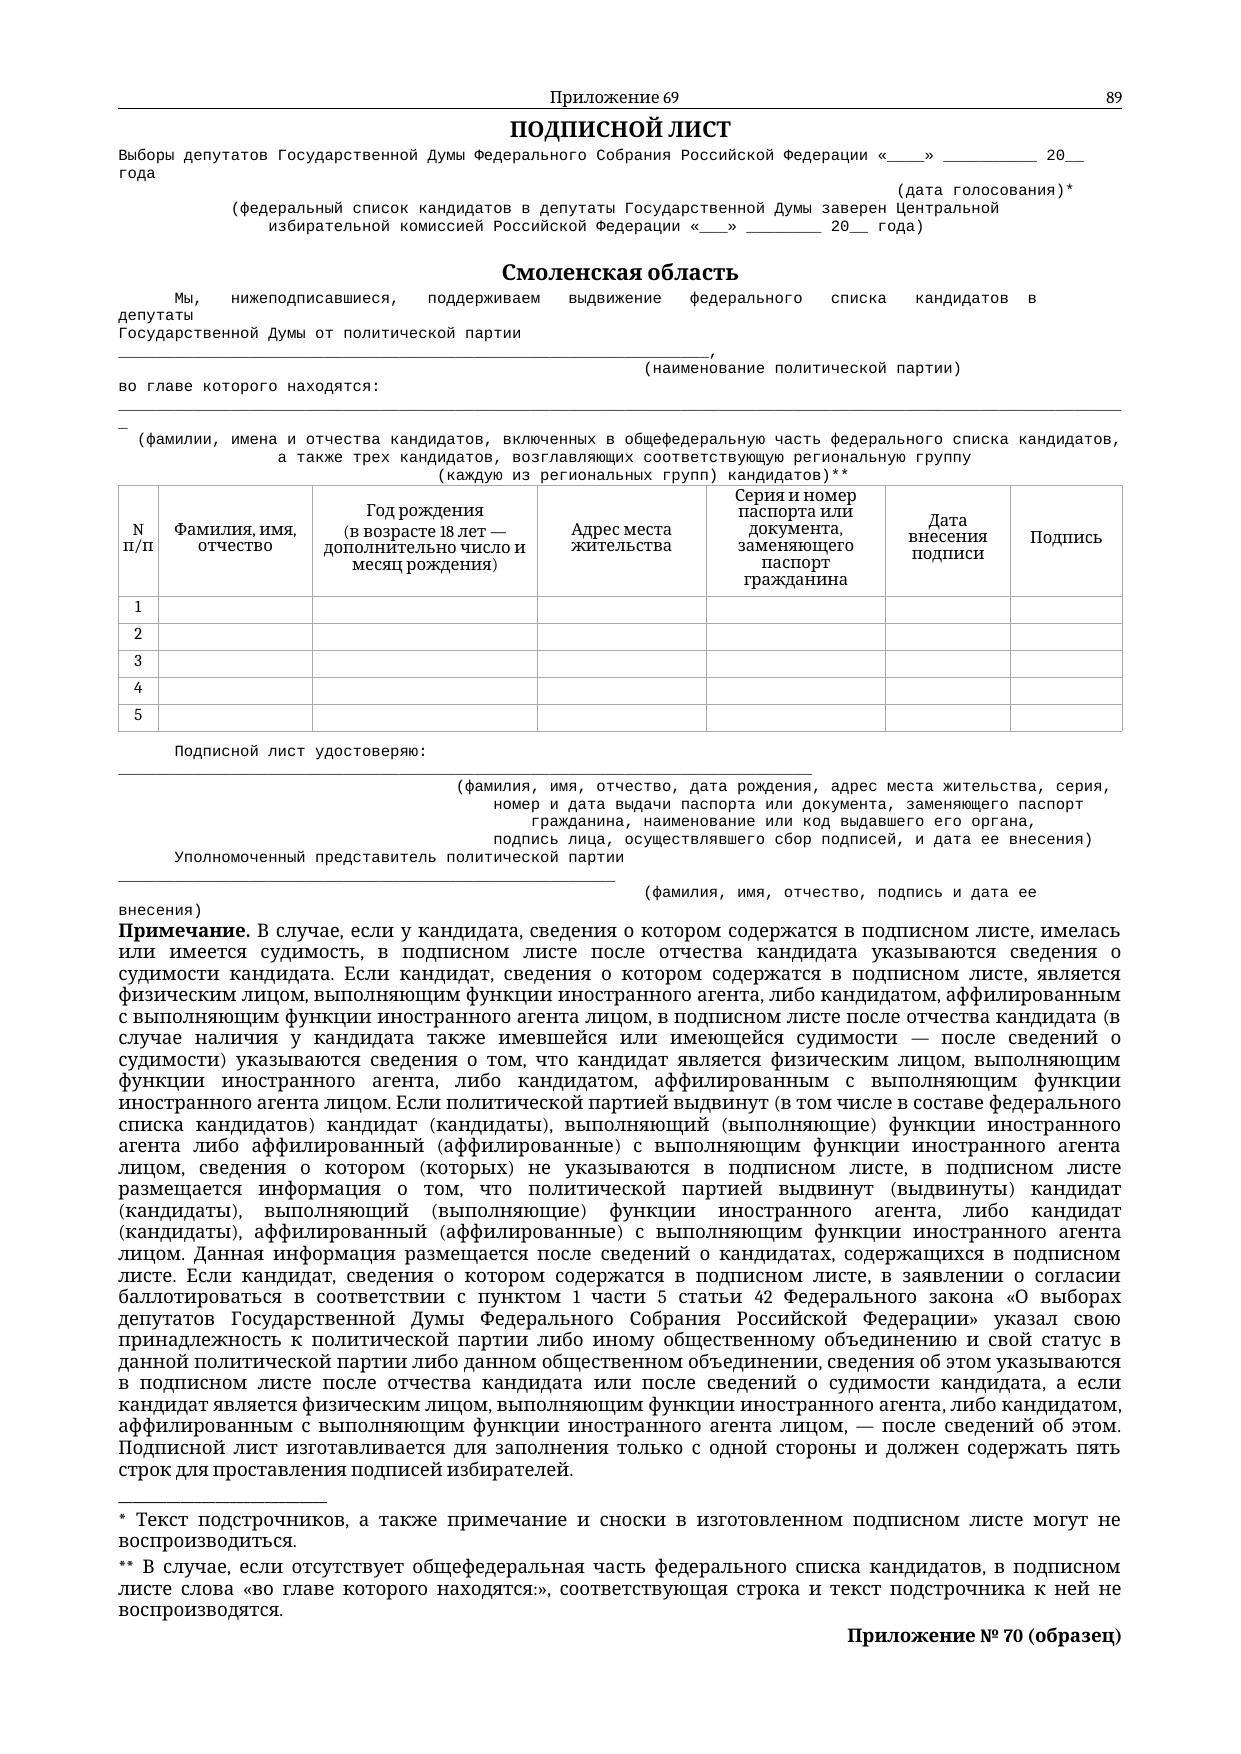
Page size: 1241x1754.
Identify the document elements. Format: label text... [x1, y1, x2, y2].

table_header N п/п [119, 486, 158, 596]
text подпись лица, осуществлявшего сбор подписей, и дата ее внесения) [118, 832, 1122, 849]
table_header Дата внесения подписи [886, 486, 1010, 596]
table_cell [886, 624, 1010, 650]
table_cell [707, 705, 885, 731]
text Государственной Думы от политической партии _______________________________________________________________, [118, 326, 1122, 361]
table_cell [538, 597, 706, 623]
table_header Серия и номер паспорта или документа, заменяющего паспорт гражданина [707, 486, 885, 596]
text ______________________________ [118, 1485, 1122, 1505]
table_cell [538, 624, 706, 650]
table_cell [159, 651, 312, 677]
table_cell [538, 705, 706, 731]
table_cell [886, 705, 1010, 731]
table_header Подпись [1011, 486, 1122, 596]
table_header Фамилия, имя, отчество [159, 486, 312, 596]
table_cell [707, 678, 885, 704]
table_cell [538, 651, 706, 677]
text Примечание. В случае, если у кандидата, сведения о котором содержатся в подписном листе, имелась или имеется судимость, в подписном листе после отчества кандидата указываются сведения о судимости кандидата. Если кандидат, сведения о котором содержатся в подписном листе, является физическим лицом, выполняющим функции иностранного агента, либо кандидатом, аффилированным с выполняющим функции иностранного агента лицом, в подписном листе после отчества кандидата (в случае наличия у кандидата также имевшейся или имеющейся судимости — после сведений о судимости) указываются сведения о том, что кандидат является физическим лицом, выполняющим функции иностранного агента, либо кандидатом, аффилированным с выполняющим функции иностранного агента лицом. Если политической партией выдвинут (в том числе в составе федерального списка кандидатов) кандидат (кандидаты), выполняющий (выполняющие) функции иностранного агента либо аффилированный (аффилированные) с выполняющим функции иностранного агента лицом, сведения о котором (которых) не указываются в подписном листе, в подписном листе размещается информация о том, что политической партией выдвинут (выдвинуты) кандидат (кандидаты), выполняющий (выполняющие) функции иностранного агента, либо кандидат (кандидаты), аффилированный (аффилированные) с выполняющим функции иностранного агента лицом. Данная информация размещается после сведений о кандидатах, содержащихся в подписном листе. Если кандидат, сведения о котором содержатся в подписном листе, в заявлении о согласии баллотироваться в соответствии с пунктом 1 части 5 статьи 42 Федерального закона «О выборах депутатов Государственной Думы Федерального Собрания Российской Федерации» указал свою принадлежность к политической партии либо иному общественному объединению и свой статус в данной политической партии либо данном общественном объединении, сведения об этом указываются в подписном листе после отчества кандидата или после сведений о судимости кандидата, а если кандидат является физическим лицом, выполняющим функции иностранного агента, либо кандидатом, аффилированным с выполняющим функции иностранного агента лицом, — после сведений об этом. Подписной лист изготавливается для заполнения только с одной стороны и должен содержать пять строк для проставления подписей избирателей. [118, 920, 1122, 1481]
table_cell [538, 678, 706, 704]
text (фамилии, имена и отчества кандидатов, включенных в общефедеральную часть федерального списка кандидатов, [118, 432, 1122, 449]
table_cell [313, 678, 537, 704]
table_cell [1011, 678, 1122, 704]
table_cell 2 [119, 624, 158, 650]
table_header Адрес места жительства [538, 486, 706, 596]
text Подписной лист удостоверяю: __________________________________________________________________________ [118, 743, 1122, 778]
table_cell [159, 678, 312, 704]
text гражданина, наименование или код выдавшего его органа, [118, 814, 1122, 832]
table_cell [1011, 651, 1122, 677]
table_cell 5 [119, 705, 158, 731]
text Приложение № 70 (образец) [118, 1626, 1122, 1647]
text ____________________________________________________________________________________________________________ [118, 396, 1122, 432]
table_cell 4 [119, 678, 158, 704]
table_header Год рождения (в возрасте 18 лет — дополнительно число и месяц рождения) [313, 486, 537, 596]
table_cell [1011, 705, 1122, 731]
table_cell [1011, 624, 1122, 650]
table_cell [313, 597, 537, 623]
table_cell [159, 624, 312, 650]
text (каждую из региональных групп) кандидатов)** [118, 467, 1122, 485]
subtitle ПОДПИСНОЙ ЛИСТ [118, 118, 1122, 143]
table_cell [159, 597, 312, 623]
table_cell [886, 651, 1010, 677]
table_cell [313, 624, 537, 650]
text (фамилия, имя, отчество, дата рождения, адрес места жительства, серия, [118, 778, 1122, 796]
table_cell [707, 624, 885, 650]
text (фамилия, имя, отчество, подпись и дата ее внесения) [118, 885, 1122, 920]
table_cell [707, 651, 885, 677]
subtitle Смоленская область [118, 261, 1122, 286]
text ** В случае, если отсутствует общефедеральная часть федерального списка кандидатов, в подписном листе слова «во главе которого находятся:», соответствующая строка и текст подстрочника к ней не воспроизводятся. [118, 1557, 1122, 1621]
table_cell 3 [119, 651, 158, 677]
table_cell [886, 678, 1010, 704]
text во главе которого находятся: [118, 379, 1122, 396]
table_cell [1011, 597, 1122, 623]
text избирательной комиссией Российской Федерации «___» ________ 20__ года) [118, 218, 1122, 236]
text (дата голосования)* [118, 183, 1122, 201]
table_cell [313, 705, 537, 731]
table_cell [707, 597, 885, 623]
text а также трех кандидатов, возглавляющих соответствующую региональную группу [118, 449, 1122, 467]
table_cell [886, 597, 1010, 623]
text Выборы депутатов Государственной Думы Федерального Собрания Российской Федерации «____» __________ 20__ года [118, 147, 1122, 183]
text (наименование политической партии) [118, 361, 1122, 379]
text номер и дата выдачи паспорта или документа, заменяющего паспорт [118, 796, 1122, 814]
table_cell [313, 651, 537, 677]
text * Текст подстрочников, а также примечание и сноски в изготовленном подписном листе могут не воспроизводиться. [118, 1509, 1122, 1553]
table_cell 1 [119, 597, 158, 623]
text (федеральный список кандидатов в депутаты Государственной Думы заверен Центральной [118, 201, 1122, 218]
text Мы, нижеподписавшиеся, поддерживаем выдвижение федерального списка кандидатов в депутаты [118, 290, 1122, 326]
table_cell [159, 705, 312, 731]
text Уполномоченный представитель политической партии _____________________________________________________ [118, 849, 1122, 885]
